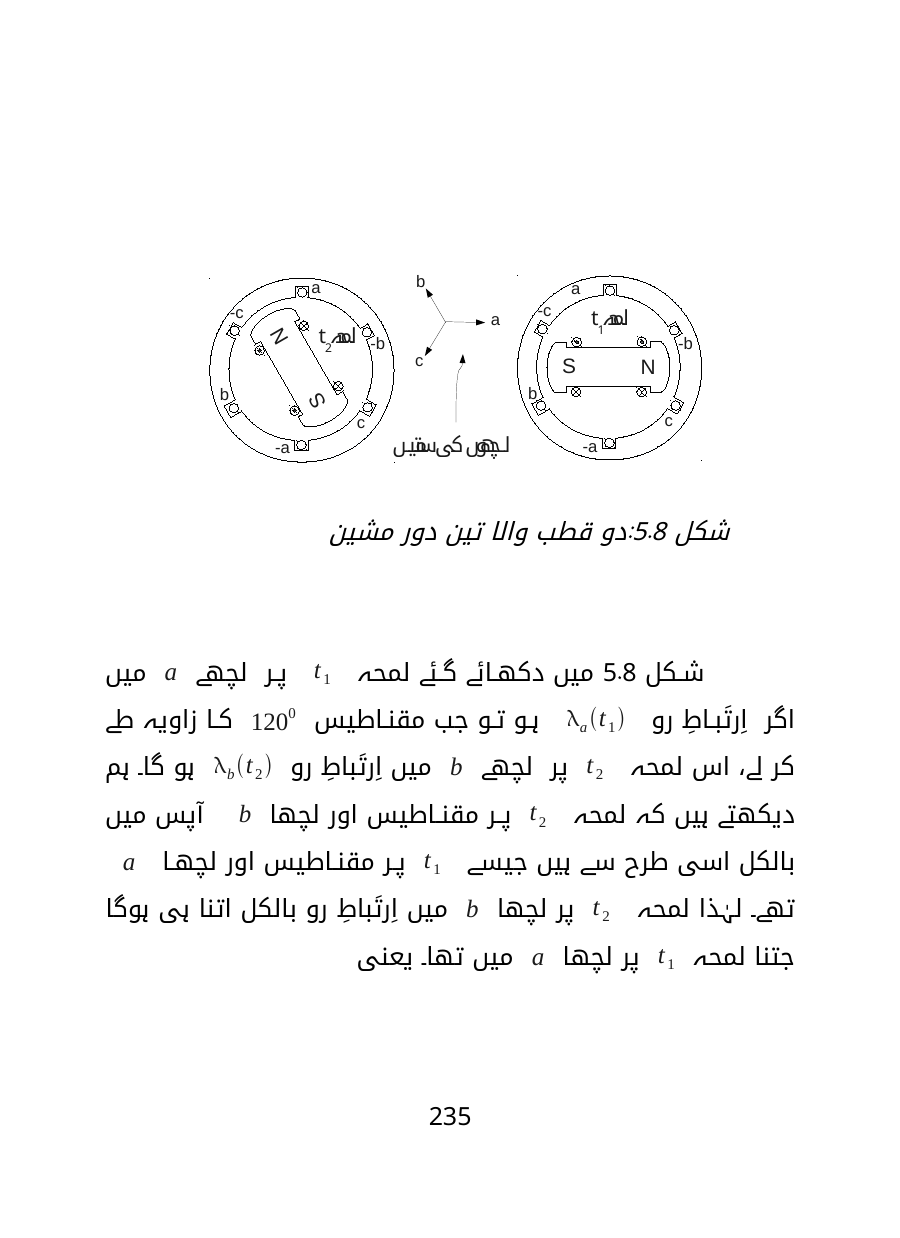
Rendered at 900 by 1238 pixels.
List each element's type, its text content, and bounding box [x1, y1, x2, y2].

text شکل 5.8 میں دکھائے گئے لمحہ پر لچھےمیں اگر اِرتَباطِ رو ہو تو جب مقناطیسکا زاویہ طے کر لے، اس لمحہ پر لچھےمیں اِرتَباطِ روہو گا۔ ہم دیکھتے ہیں کہ لمحہ پر مقناطیس اور لچھا آپس میں بالکل اسی طرح سے ہیں جیسے پر مقناطیس اور لچھا تھے۔ لہٰذا لمحہ پر لچھامیں اِرتَباطِ رو بالکل اتنا ہی ہوگا جتنا لمحہپر لچھامیں تھا۔ یعنی [105, 649, 795, 981]
text شکل 5.8:دو قطب والا تین دور مشین [169, 181, 729, 556]
